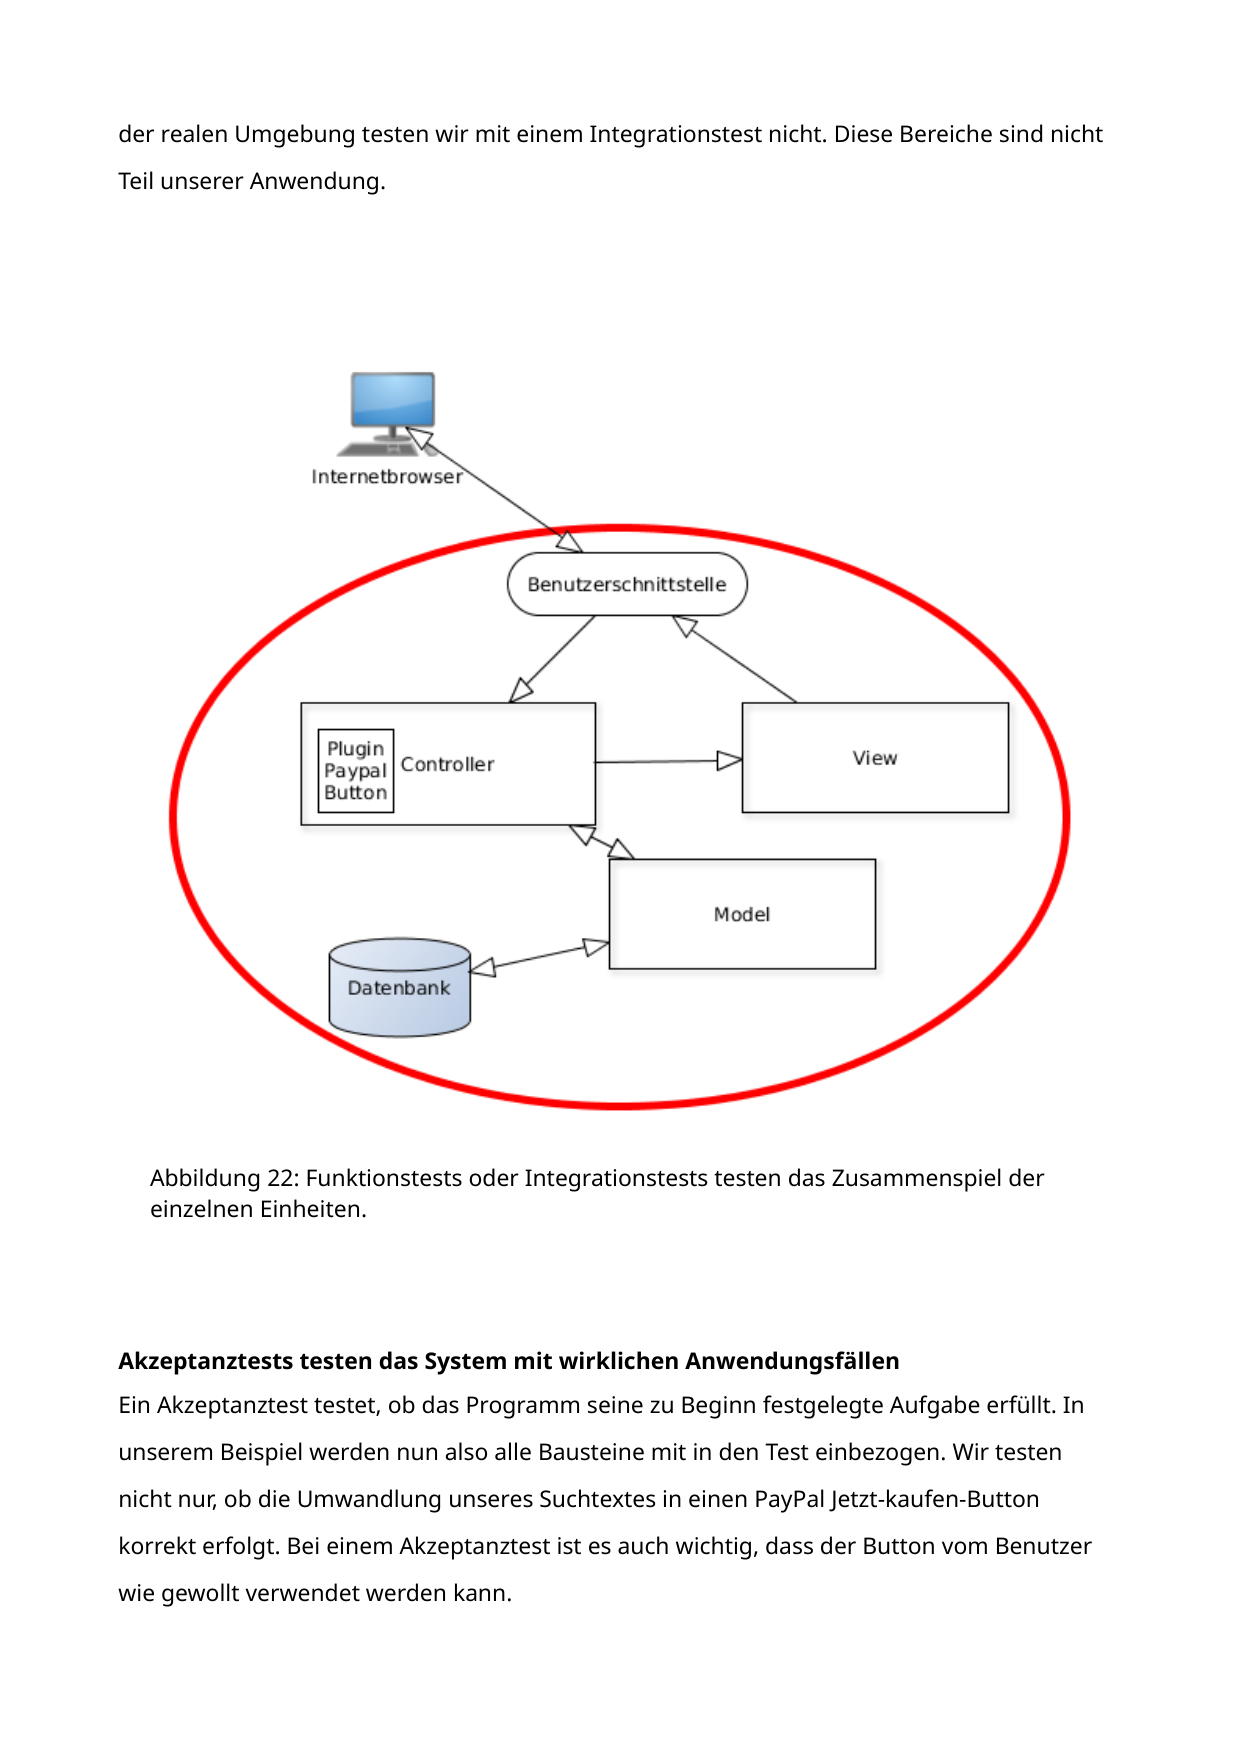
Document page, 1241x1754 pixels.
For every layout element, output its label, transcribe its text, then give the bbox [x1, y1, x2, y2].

picture [149, 349, 1091, 1131]
subtitle Akzeptanztests testen das System mit wirklichen Anwendungsfällen [118, 1345, 1122, 1376]
text Ein Akzeptanztest testet, ob das Programm seine zu Beginn festgelegte Aufgabe erfüllt. In unserem Beispiel werden nun also alle Bausteine mit in den Test einbezogen. Wir testen nicht nur, ob die Umwandlung unseres Suchtextes in einen PayPal Jetzt-kaufen-Button korrekt erfolgt. Bei einem Akzeptanztest ist es auch wichtig, dass der Button vom Benutzer wie gewollt verwendet werden kann. [118, 1389, 1122, 1608]
text Abbildung 22: Funktionstests oder Integrationstests testen das Zusammenspiel der einzelnen Einheiten. [150, 1131, 1090, 1224]
text der realen Umgebung testen wir mit einem Integrationstest nicht. Diese Bereiche sind nicht Teil unserer Anwendung. [118, 118, 1122, 196]
